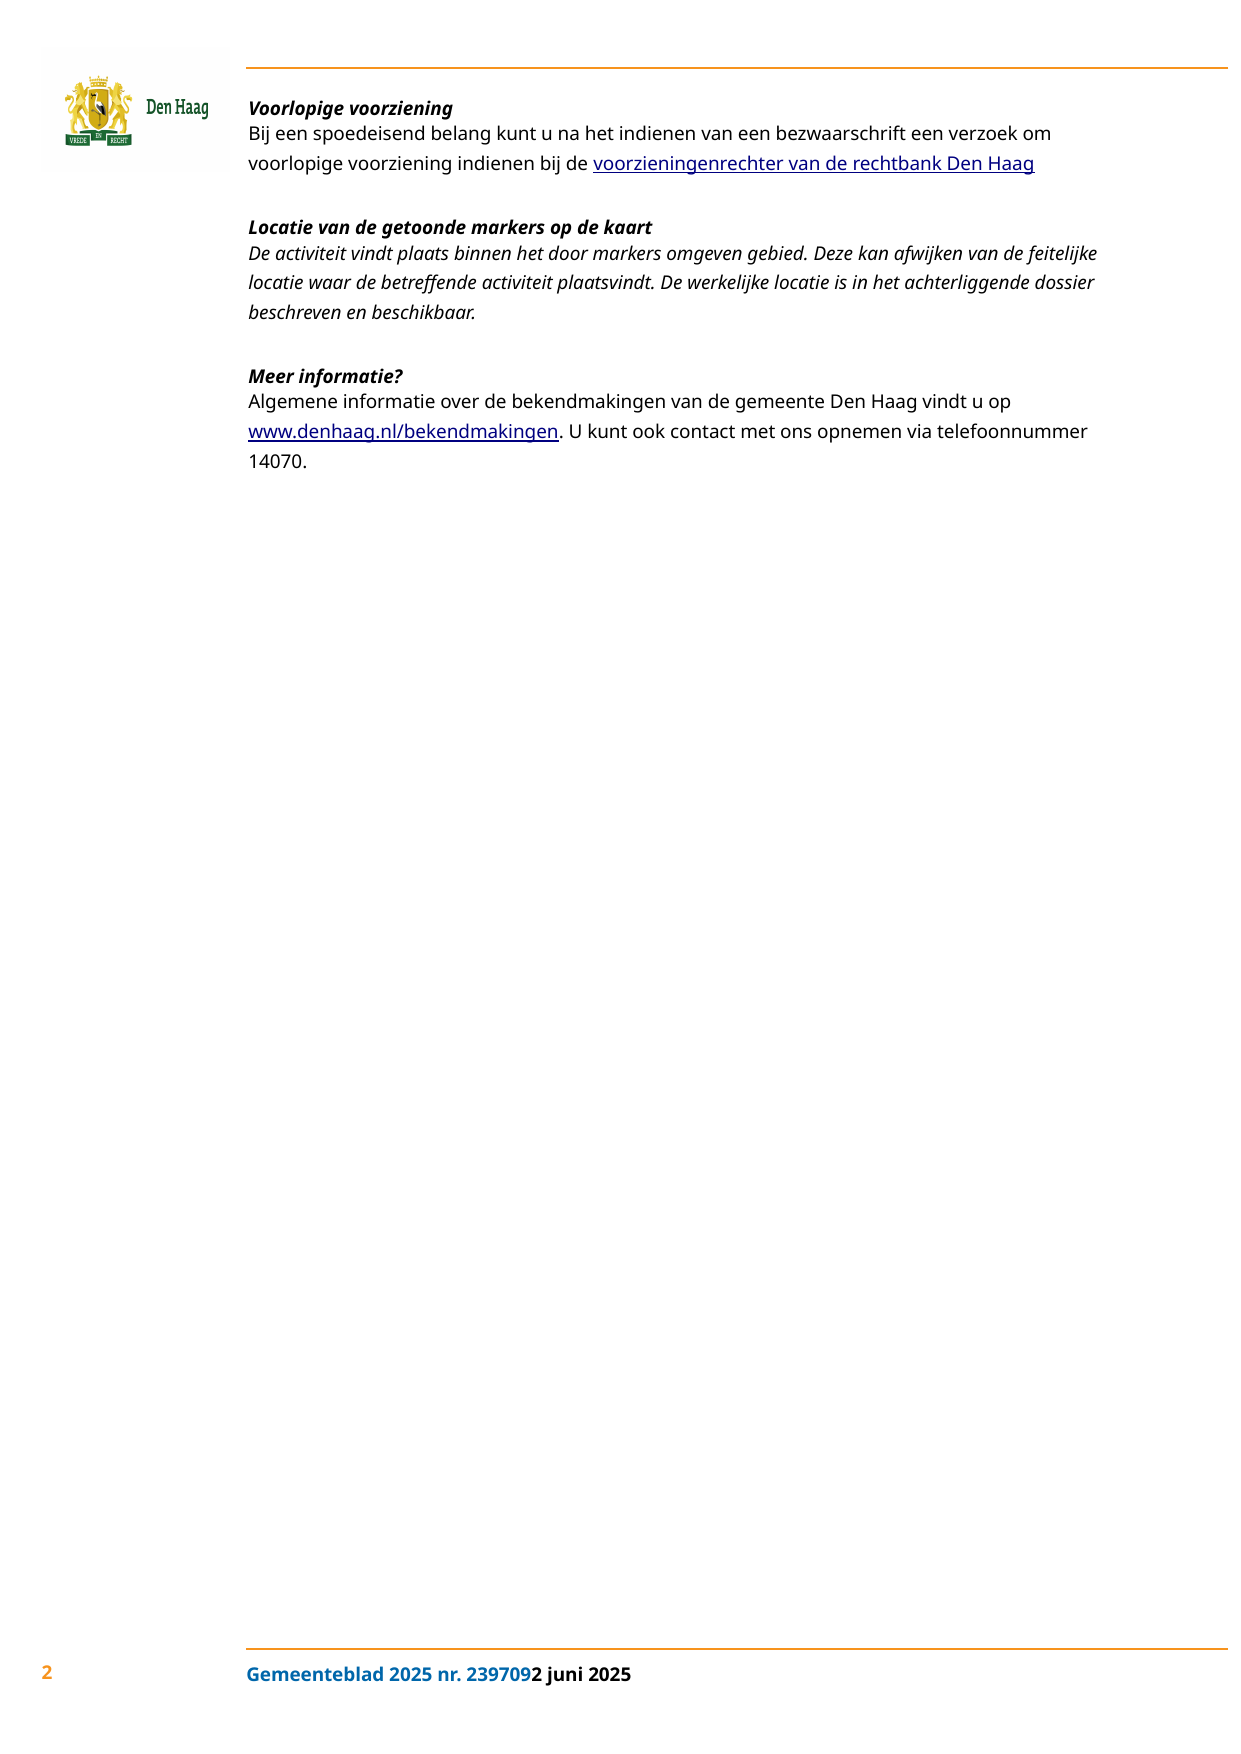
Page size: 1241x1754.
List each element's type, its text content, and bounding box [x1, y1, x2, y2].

picture [41, 47, 231, 172]
text Locatie van de getoonde markers op de kaart [248, 214, 1152, 240]
text Algemene informatie over de bekendmakingen van de gemeente Den Haag vindt u op www.denhaag.nl/bekendmakingen. U kunt ook contact met ons opnemen via telefoonnummer 14070. [248, 389, 1152, 473]
text De activiteit vindt plaats binnen het door markers omgeven gebied. Deze kan afwijken van de feitelijke locatie waar de betreffende activiteit plaatsvindt. De werkelijke locatie is in het achterliggende dossier beschreven en beschikbaar. [248, 240, 1152, 325]
text Bij een spoedeisend belang kunt u na het indienen van een bezwaarschrift een verzoek om voorlopige voorziening indienen bij de voorzieningenrechter van de rechtbank Den Haag [248, 121, 1152, 176]
text Voorlopige voorziening [248, 95, 1152, 121]
text Meer informatie? [248, 363, 1152, 389]
